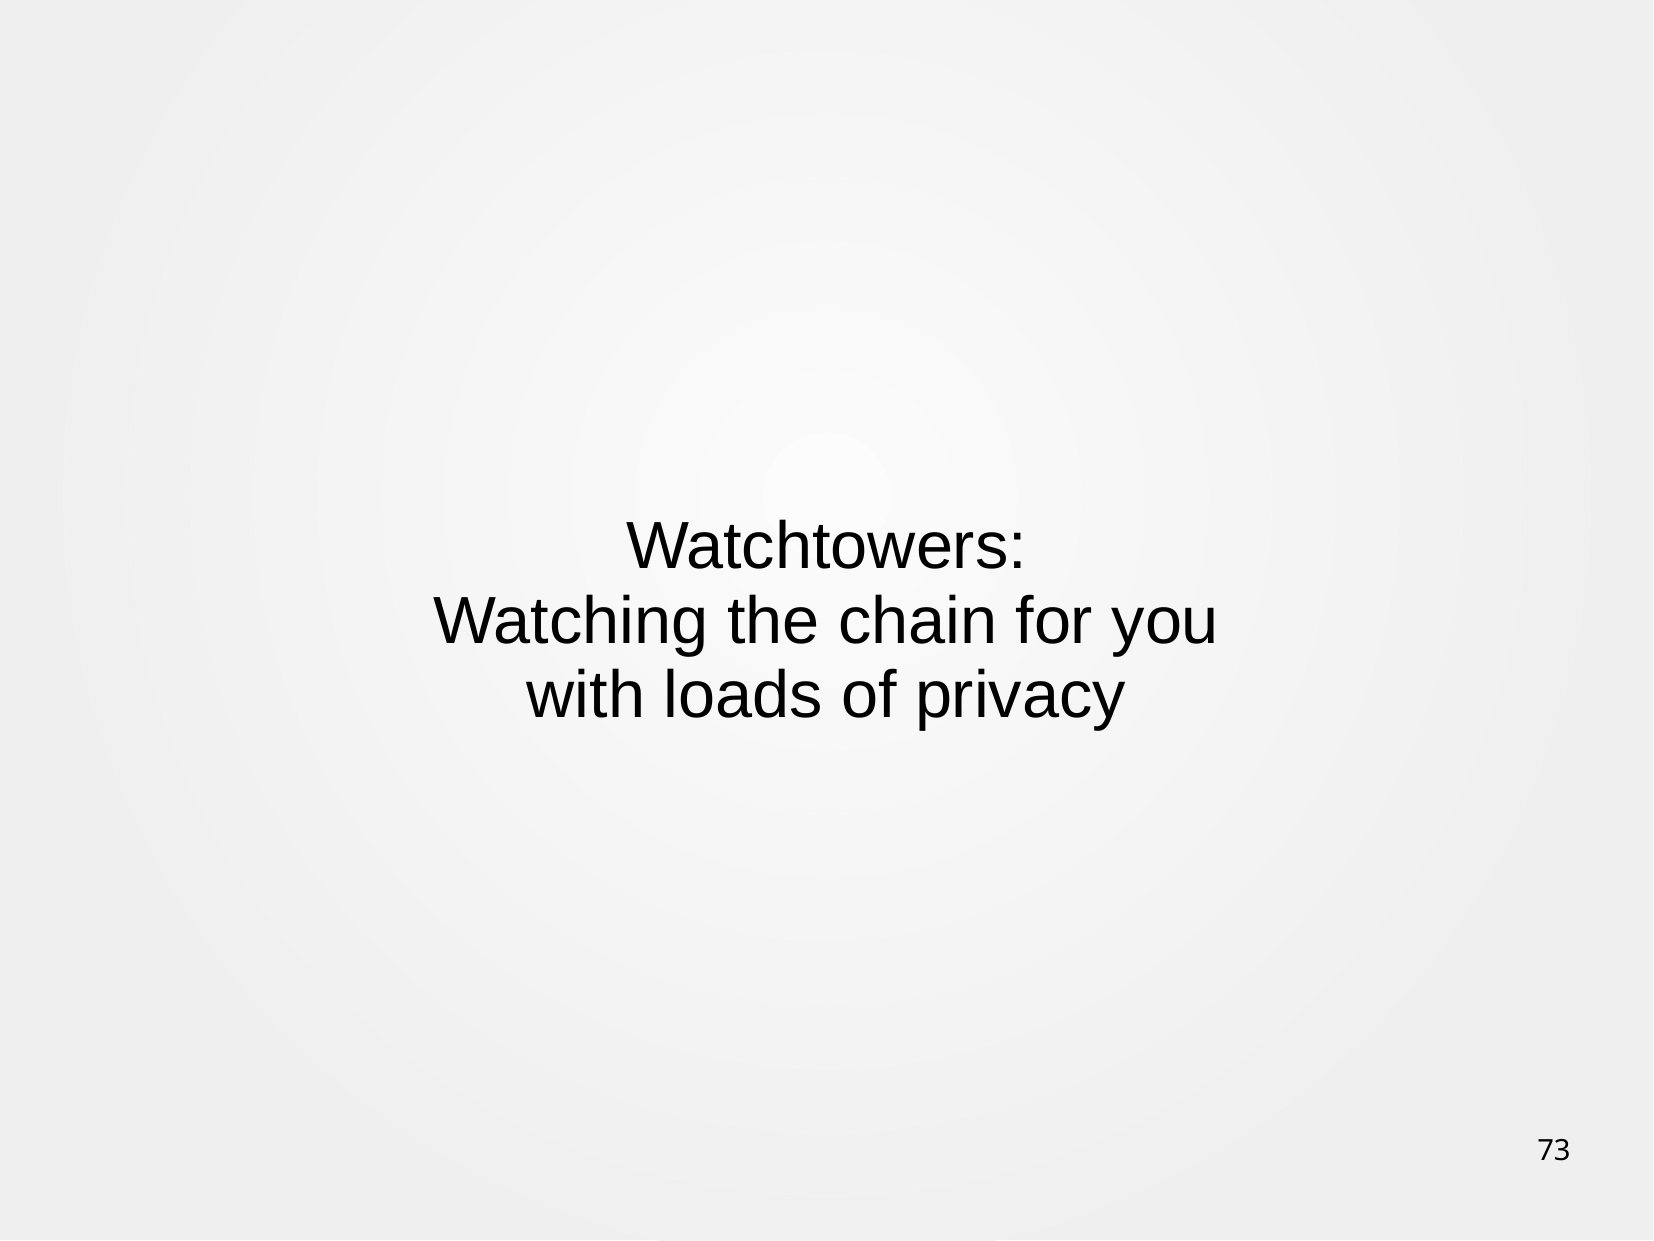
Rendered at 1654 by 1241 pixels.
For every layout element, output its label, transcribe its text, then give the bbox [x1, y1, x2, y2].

text_box Watchtowers: Watching the chain for you with loads of privacy [243, 500, 1410, 740]
